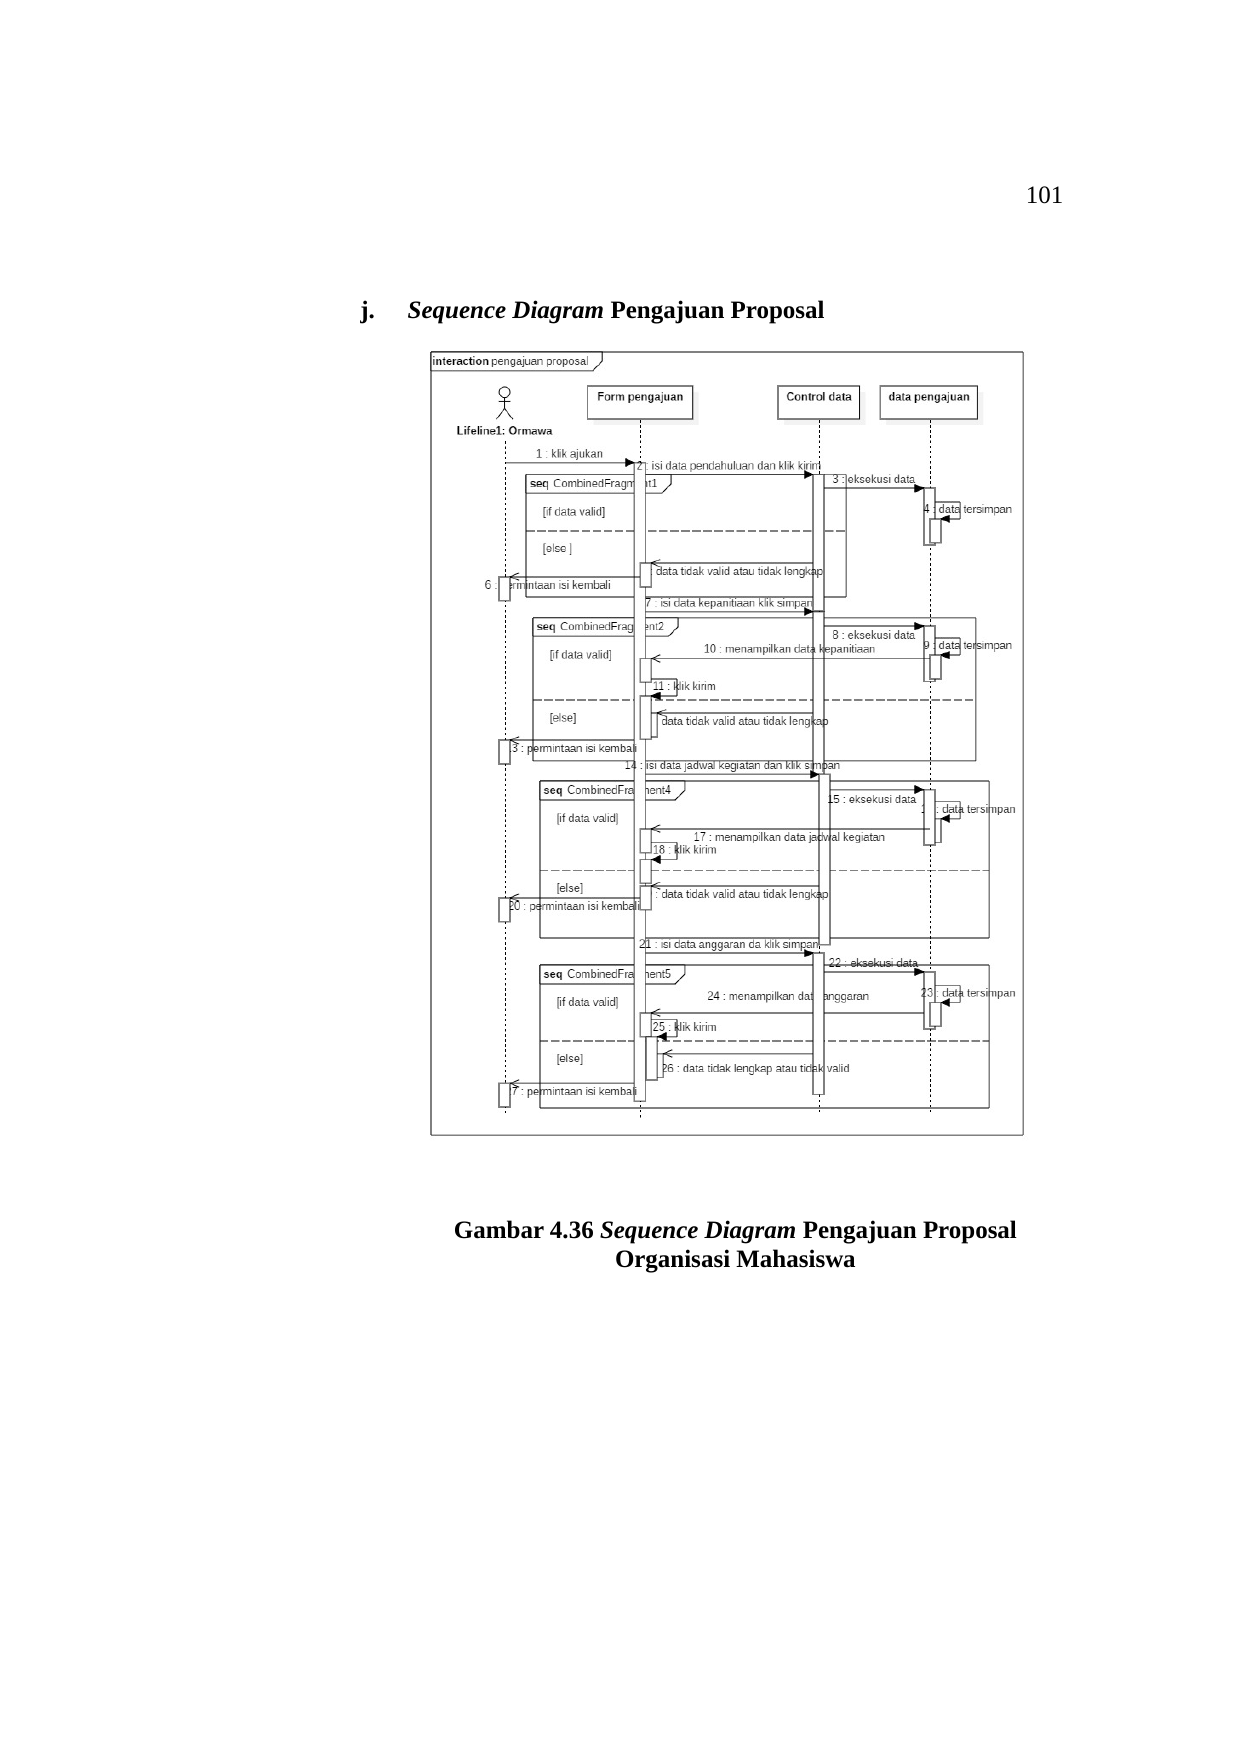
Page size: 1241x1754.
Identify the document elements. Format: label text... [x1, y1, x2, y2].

picture [422, 343, 1057, 1169]
table_header [417, 338, 1062, 1203]
list Sequence Diagram Pengajuan Proposal [360, 295, 1063, 324]
text Gambar 4.36 Sequence Diagram Pengajuan Proposal Organisasi Mahasiswa [407, 1215, 1063, 1273]
